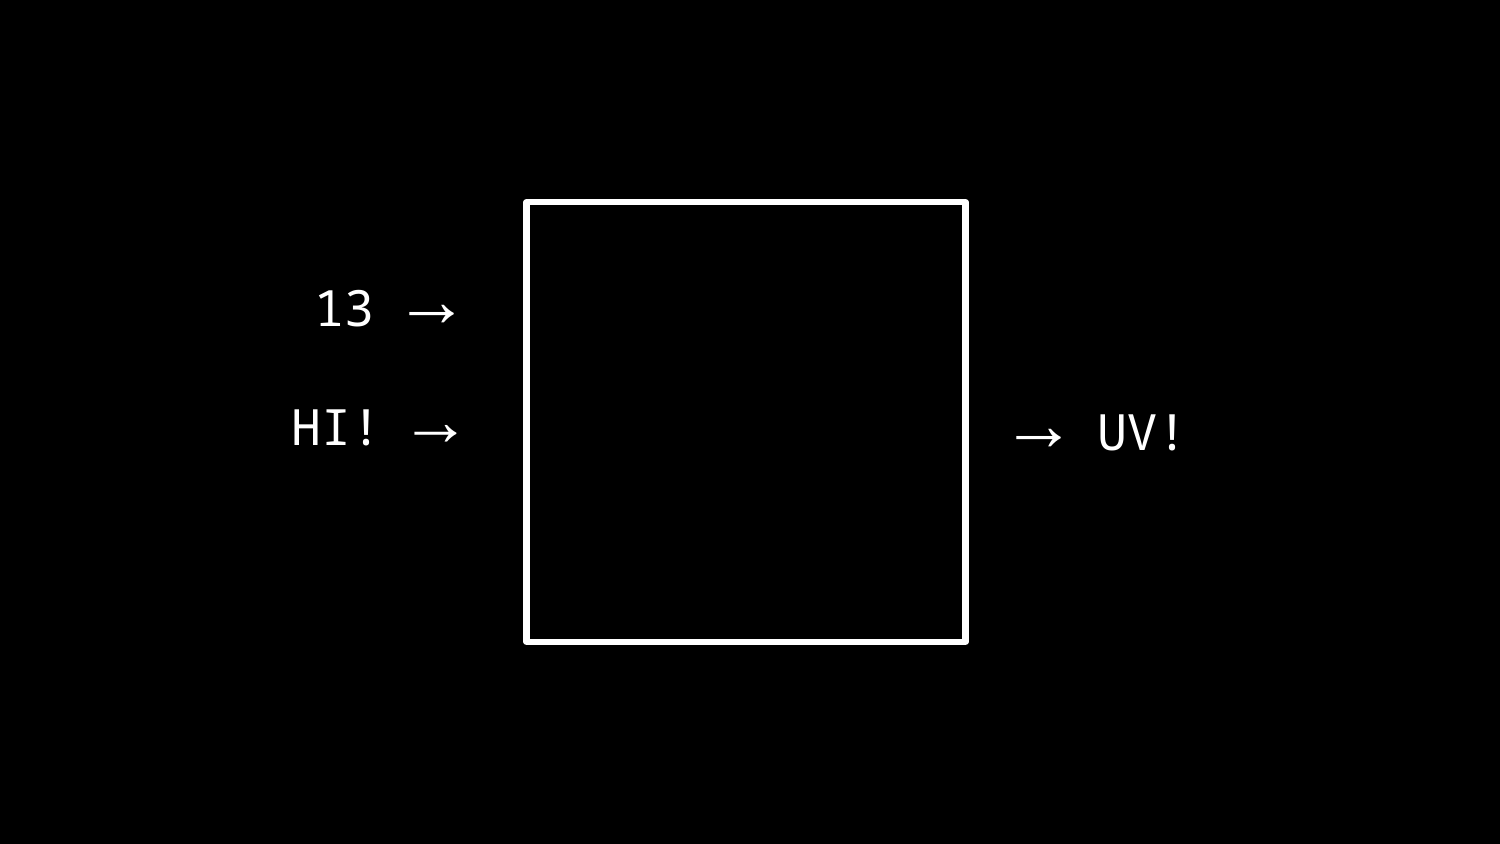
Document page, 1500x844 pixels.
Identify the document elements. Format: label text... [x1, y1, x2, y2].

text_box → UV! [965, 360, 1492, 484]
text_box HI! → [0, 360, 527, 484]
text_box 13 → [33, 236, 527, 361]
